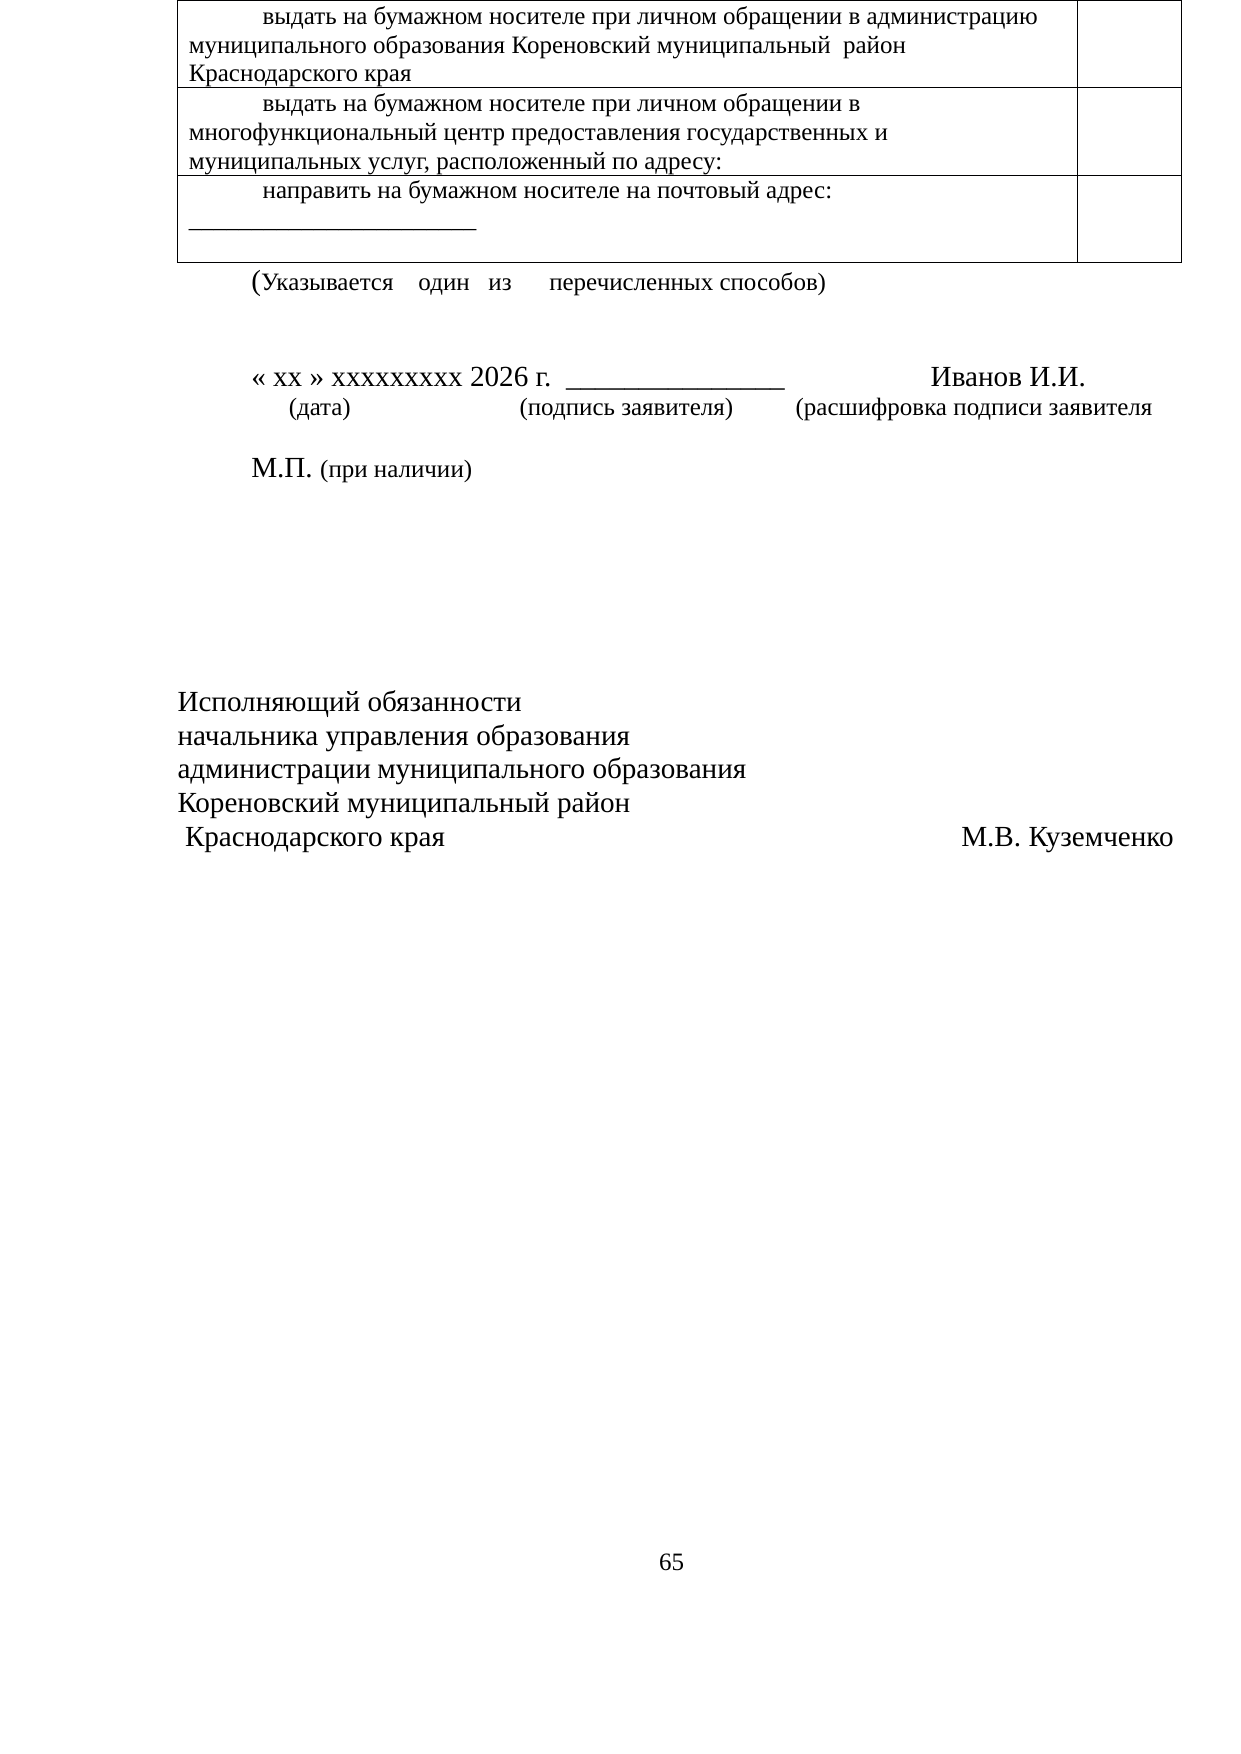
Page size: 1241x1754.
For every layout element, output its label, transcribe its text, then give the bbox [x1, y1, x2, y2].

text Исполняющий обязанности [177, 684, 1181, 718]
table_cell направить на бумажном носителе на почтовый адрес: _______________________ [178, 176, 1077, 262]
text « хх » ххххххххх 2026 г. _______________ Иванов И.И. [177, 359, 1181, 392]
table_cell [1078, 176, 1181, 262]
text Краснодарского края М.В. Куземченко [177, 819, 1181, 852]
table_cell выдать на бумажном носителе при личном обращении в многофункциональный центр предоставления государственных и муниципальных услуг, расположенный по адресу: [178, 88, 1077, 174]
text администрации муниципального образования [177, 752, 1181, 785]
table_header 65 [89, 1016, 1180, 1605]
table_cell выдать на бумажном носителе при личном обращении в администрацию муниципального образования Кореновский муниципальный район Краснодарского края [178, 1, 1077, 87]
text (Указывается один из перечисленных способов) [177, 263, 1181, 296]
text (дата) (подпись заявителя) (расшифровка подписи заявителя [177, 392, 1181, 421]
text Кореновский муниципальный район [177, 785, 1181, 819]
table_cell [1078, 88, 1181, 174]
table_cell [1078, 1, 1181, 87]
text М.П. (при наличии) [177, 450, 1181, 483]
text начальника управления образования [177, 718, 1181, 752]
